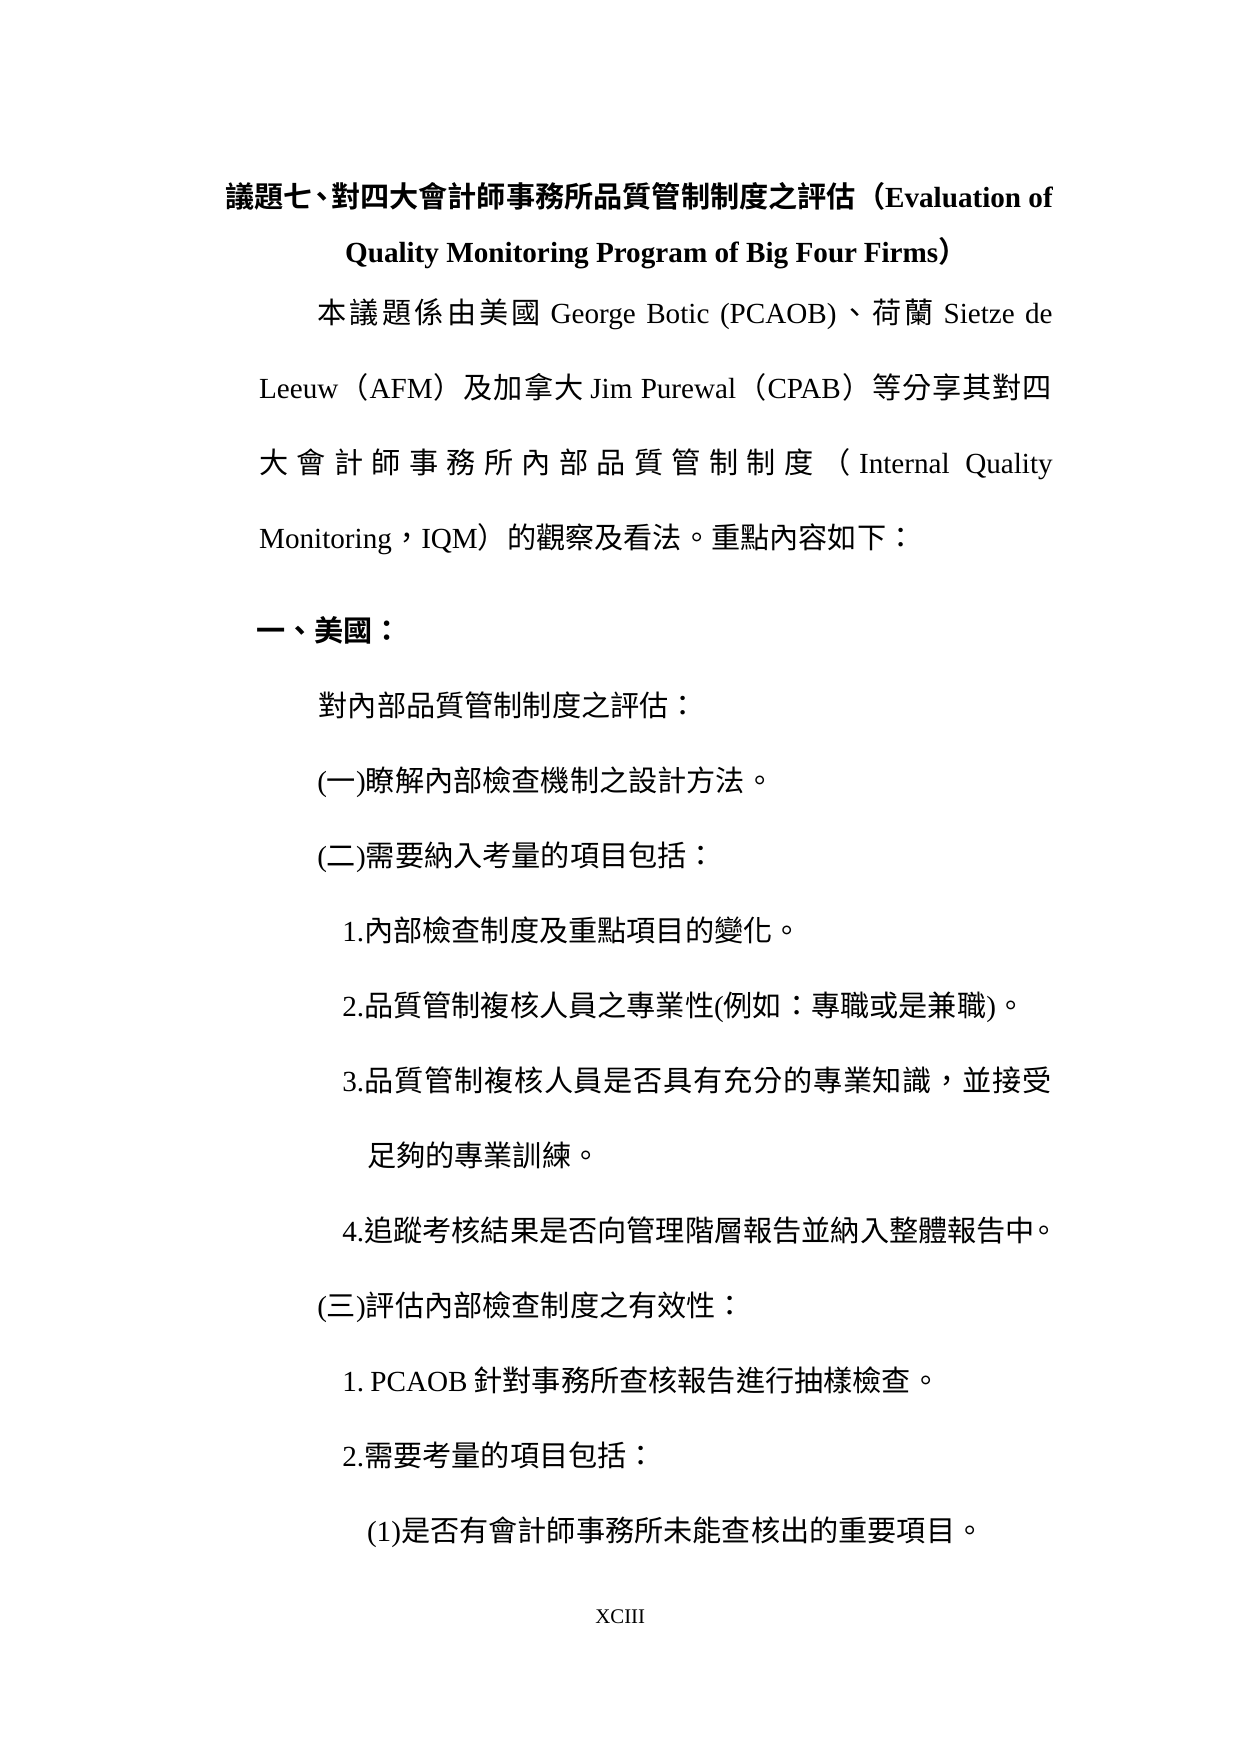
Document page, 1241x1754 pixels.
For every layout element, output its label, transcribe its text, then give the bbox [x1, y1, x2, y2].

text (一)瞭解內部檢查機制之設計方法。 [317, 742, 1053, 817]
text (1)是否有會計師事務所未能查核出的重要項目。 [367, 1492, 1053, 1567]
text 本議題係由美國George Botic (PCAOB)、荷蘭Sietze de Leeuw（AFM）及加拿大Jim Purewal（CPAB）等分享其對四大會計師事務所內部品質管制制度（Internal Quality Monitoring，IQM）的觀察及看法。重點內容如下： [259, 273, 1053, 573]
text 一、美國： [187, 592, 1053, 667]
text 1. PCAOB針對事務所查核報告進行抽樣檢查。 [342, 1342, 1053, 1417]
text (二)需要納入考量的項目包括： [317, 817, 1053, 892]
text 議題七、對四大會計師事務所品質管制制度之評估（Evaluation of Quality Monitoring Program of Big Four Firms） [225, 164, 1053, 273]
text 對內部品質管制制度之評估： [318, 667, 1053, 742]
text 3.品質管制複核人員是否具有充分的專業知識，並接受足夠的專業訓練。 [342, 1042, 1053, 1192]
text (三)評估內部檢查制度之有效性： [317, 1267, 1053, 1342]
text 2.需要考量的項目包括： [342, 1417, 1053, 1492]
text 2.品質管制複核人員之專業性(例如：專職或是兼職)。 [340, 967, 1053, 1042]
text 4.追蹤考核結果是否向管理階層報告並納入整體報告中。 [342, 1192, 1053, 1267]
text 1.內部檢查制度及重點項目的變化。 [340, 892, 1053, 967]
